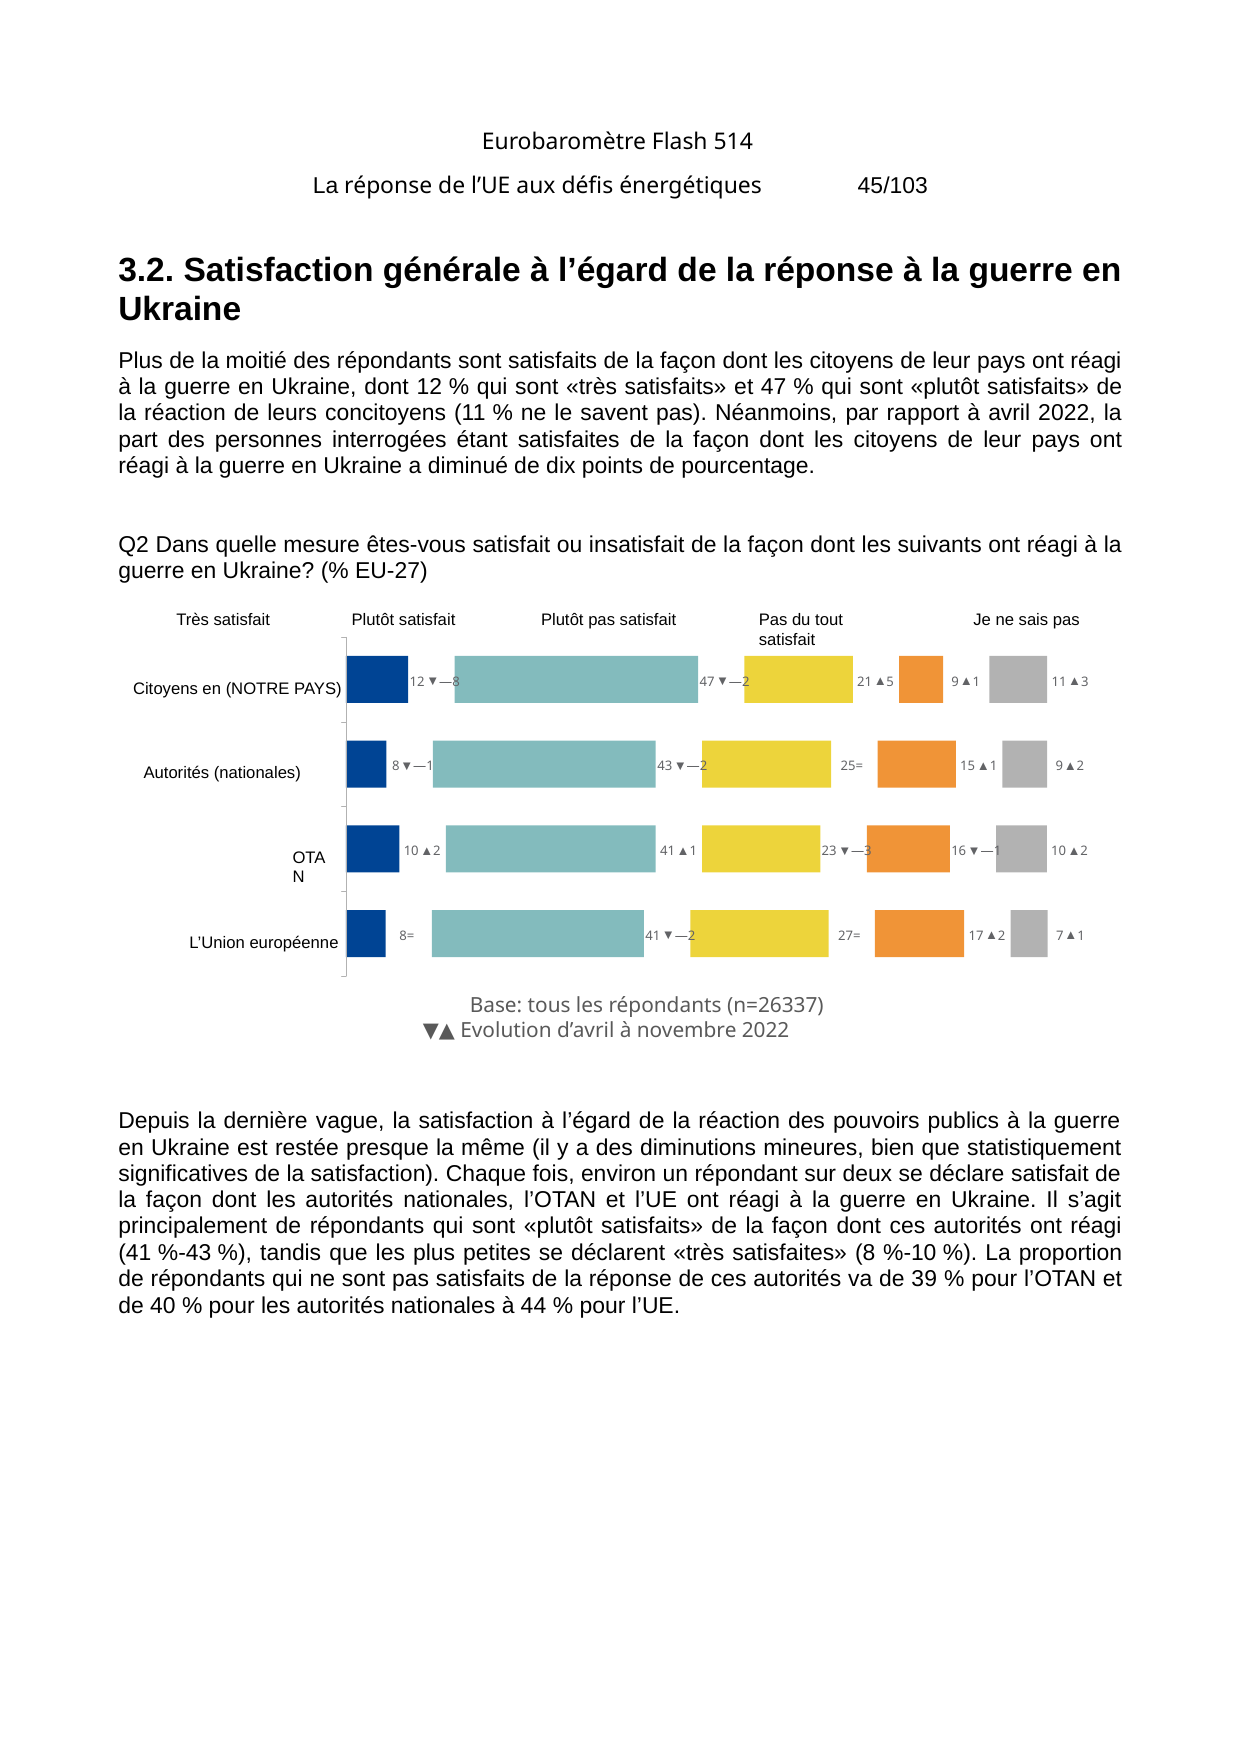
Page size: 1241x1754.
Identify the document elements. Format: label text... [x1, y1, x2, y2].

subtitle 3.2. Satisfaction générale à l’égard de la réponse à la guerre en Ukraine [118, 250, 1122, 328]
text Plus de la moitié des répondants sont satisfaits de la façon dont les citoyens de leur pays ont réagi à la guerre en Ukraine, dont 12 % qui sont «très satisfaits» et 47 % qui sont «plutôt satisfaits» de la réaction de leurs concitoyens (11 % ne le savent pas). Néanmoins, par rapport à avril 2022, la part des personnes interrogées étant satisfaites de la façon dont les citoyens de leur pays ont réagi à la guerre en Ukraine a diminué de dix points de pourcentage. [118, 347, 1122, 478]
text Q2 Dans quelle mesure êtes-vous satisfait ou insatisfait de la façon dont les suivants ont réagi à la guerre en Ukraine? (% EU-27) [118, 531, 1122, 583]
text Depuis la dernière vague, la satisfaction à l’égard de la réaction des pouvoirs publics à la guerre en Ukraine est restée presque la même (il y a des diminutions mineures, bien que statistiquement significatives de la satisfaction). Chaque fois, environ un répondant sur deux se déclare satisfait de la façon dont les autorités nationales, l’OTAN et l’UE ont réagi à la guerre en Ukraine. Il s’agit principalement de répondants qui sont «plutôt satisfaits» de la façon dont ces autorités ont réagi (41 %-43 %), tandis que les plus petites se déclarent «très satisfaites» (8 %-10 %). La proportion de répondants qui ne sont pas satisfaits de la réponse de ces autorités va de 39 % pour l’OTAN et de 40 % pour les autorités nationales à 44 % pour l’UE. [118, 1107, 1122, 1318]
